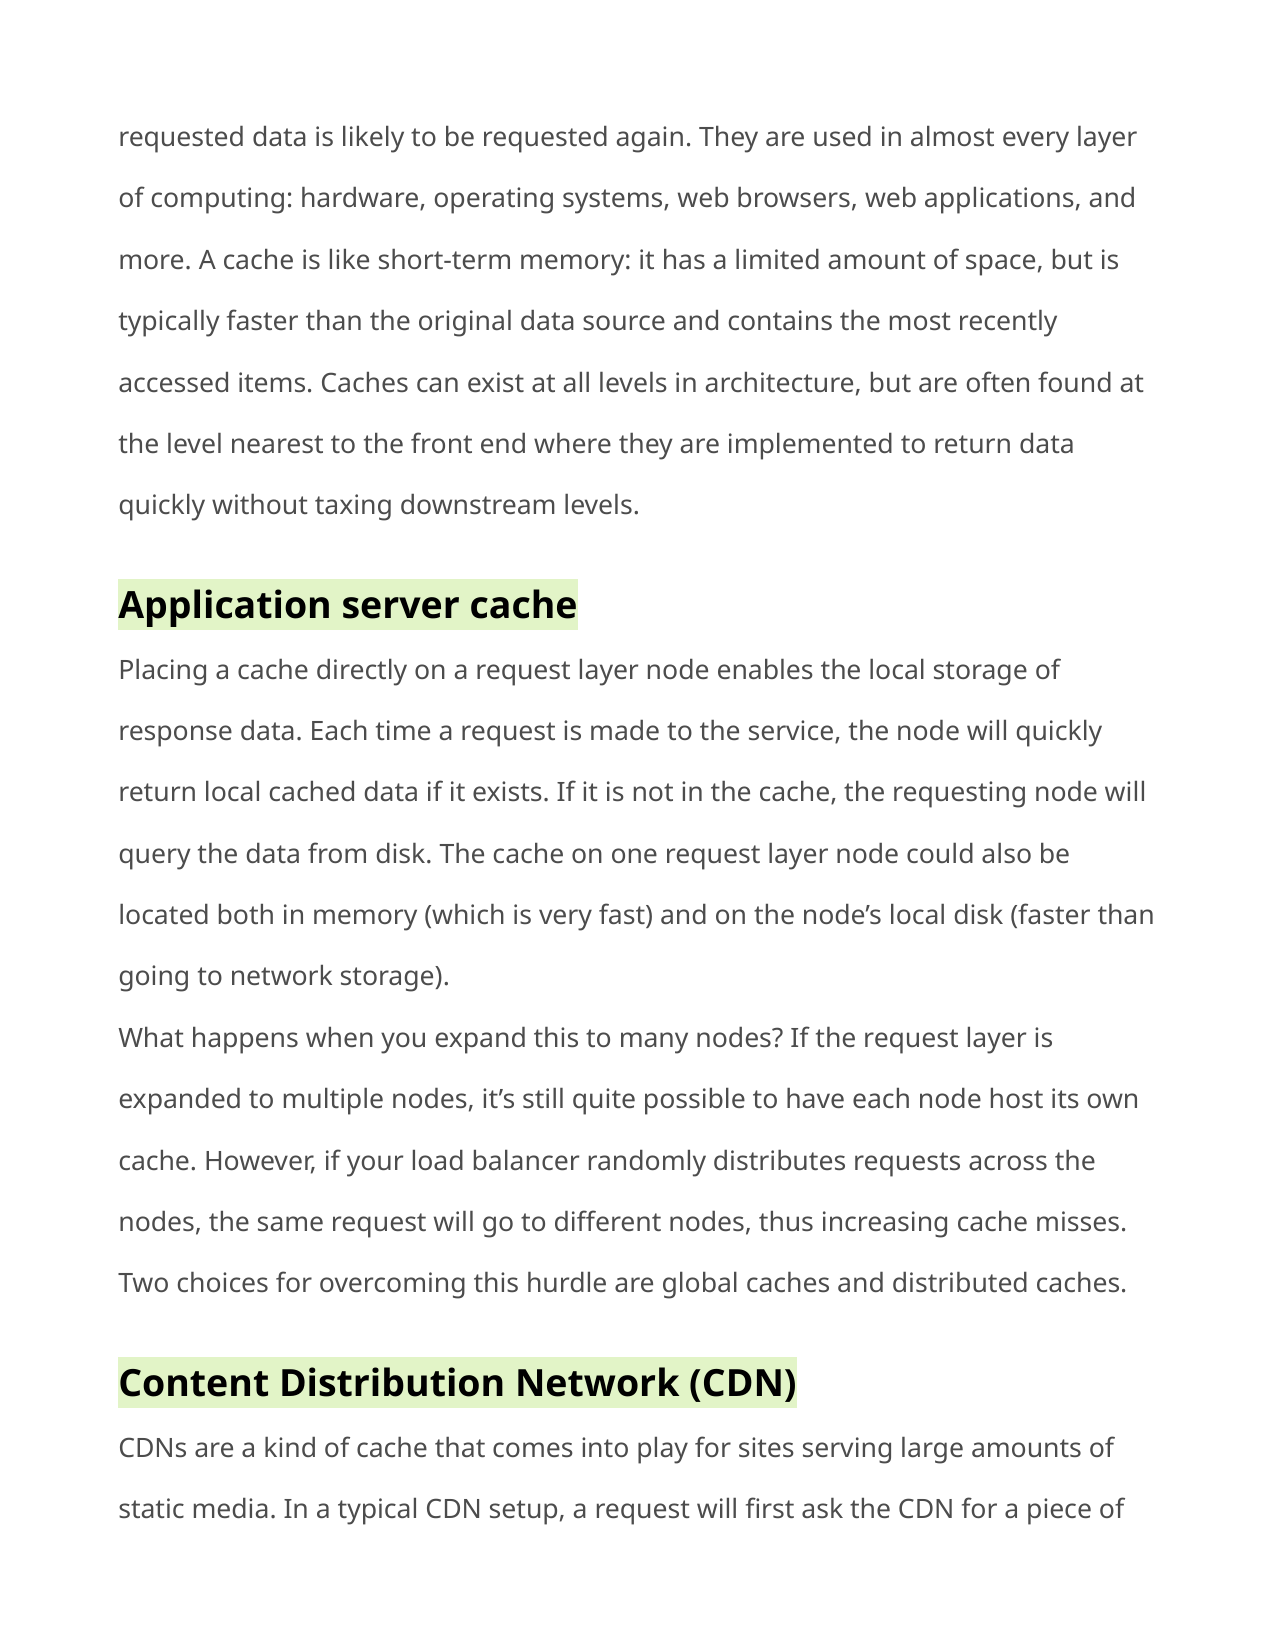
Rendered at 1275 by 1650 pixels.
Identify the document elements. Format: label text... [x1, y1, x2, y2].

text requested data is likely to be requested again. They are used in almost every layer of computing: hardware, operating systems, web browsers, web applications, and more. A cache is like short-term memory: it has a limited amount of space, but is typically faster than the original data source and contains the most recently accessed items. Caches can exist at all levels in architecture, but are often found at the level nearest to the front end where they are implemented to return data quickly without taxing downstream levels. [118, 118, 1157, 522]
subtitle Content Distribution Network (CDN) [118, 1357, 1157, 1408]
text What happens when you expand this to many nodes? If the request layer is expanded to multiple nodes, it’s still quite possible to have each node host its own cache. However, if your load balancer randomly distributes requests across the nodes, the same request will go to different nodes, thus increasing cache misses. Two choices for overcoming this hurdle are global caches and distributed caches. [118, 1019, 1157, 1300]
text Placing a cache directly on a request layer node enables the local storage of response data. Each time a request is made to the service, the node will quickly return local cached data if it exists. If it is not in the cache, the requesting node will query the data from disk. The cache on one request layer node could also be located both in memory (which is very fast) and on the node’s local disk (faster than going to network storage). [118, 651, 1157, 993]
text CDNs are a kind of cache that comes into play for sites serving large amounts of static media. In a typical CDN setup, a request will first ask the CDN for a piece of [118, 1428, 1157, 1526]
subtitle Application server cache [118, 579, 1157, 630]
